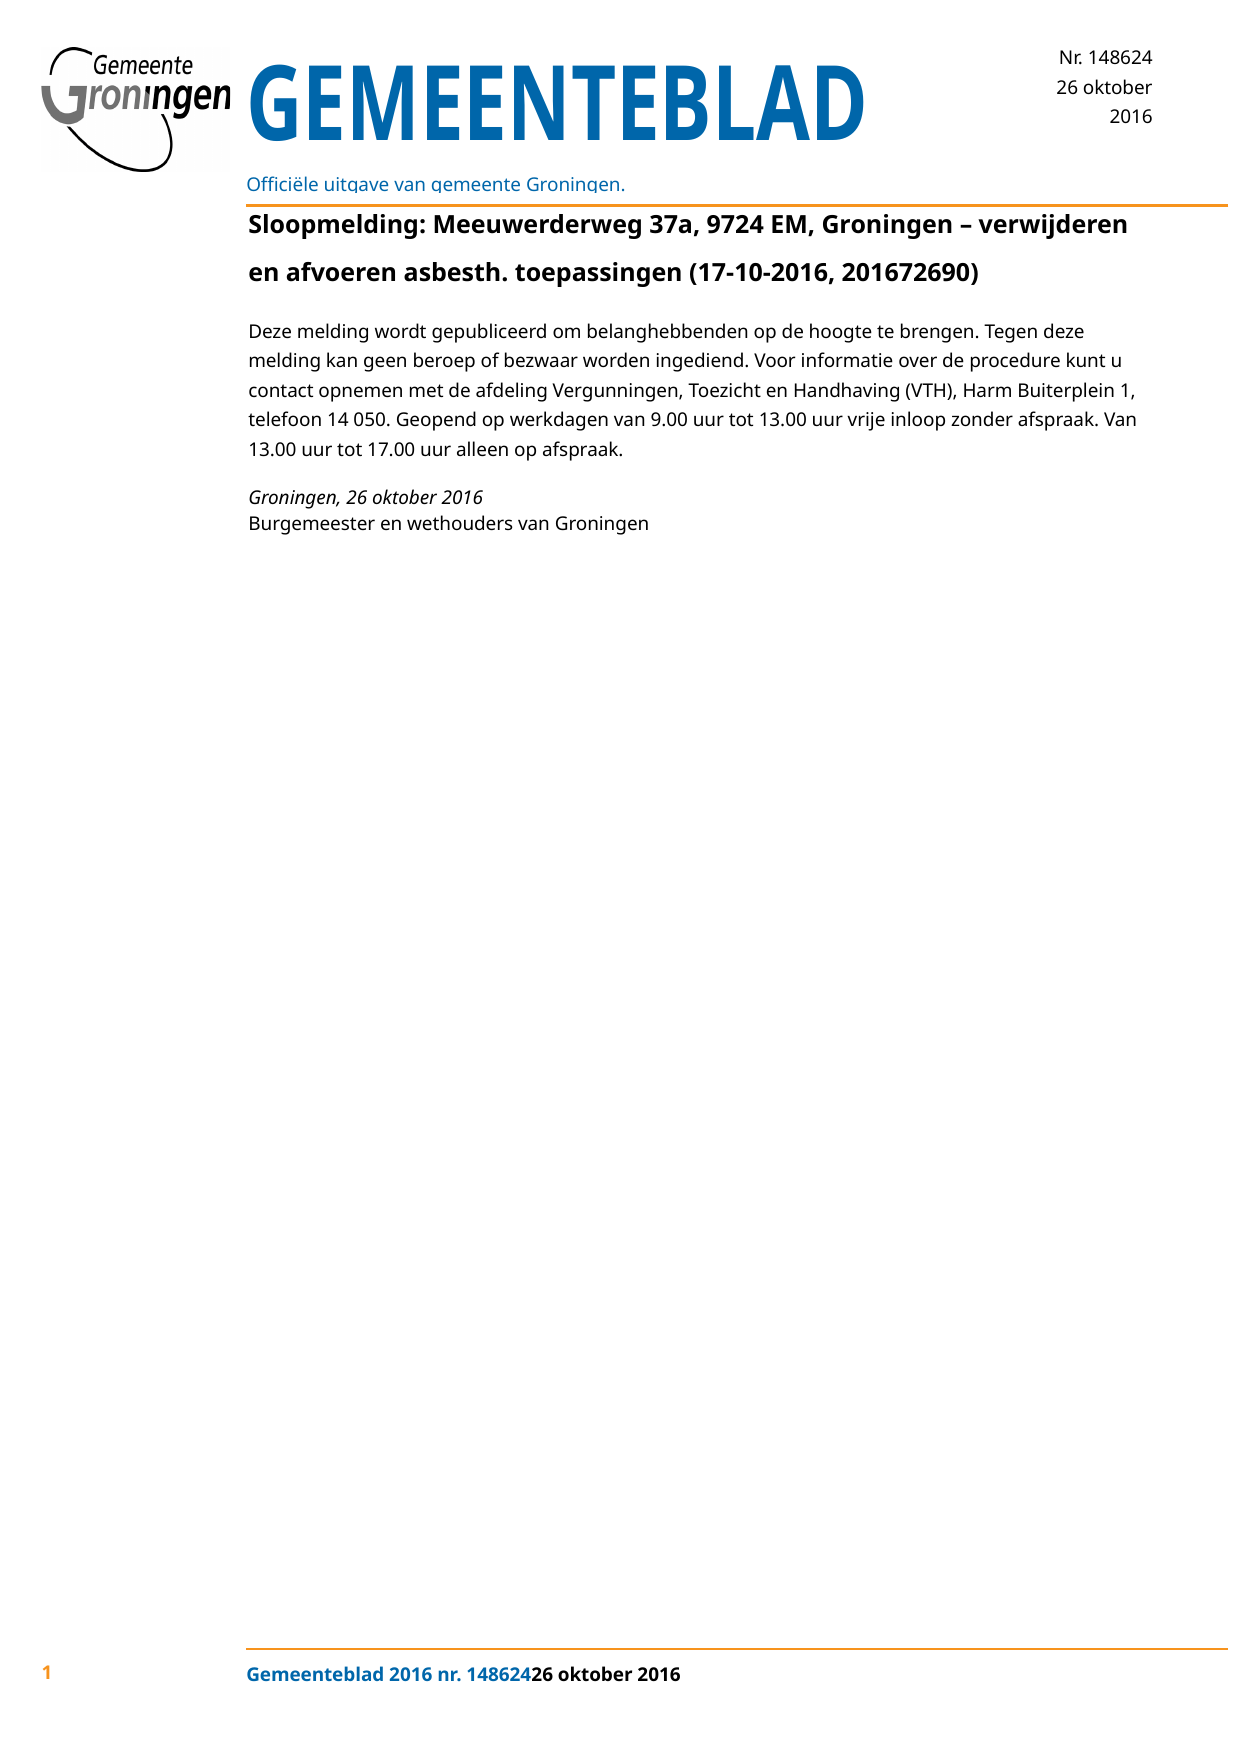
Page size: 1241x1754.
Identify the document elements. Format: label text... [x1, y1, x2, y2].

text Burgemeester en wethouders van Groningen [248, 510, 1152, 536]
text Groningen, 26 oktober 2016 [248, 484, 1152, 510]
text Deze melding wordt gepubliceerd om belanghebbenden op de hoogte te brengen. Tegen deze melding kan geen beroep of bezwaar worden ingediend. Voor informatie over de procedure kunt u contact opnemen met de afdeling Vergunningen, Toezicht en Handhaving (VTH), Harm Buiterplein 1, telefoon 14 050. Geopend op werkdagen van 9.00 uur tot 13.00 uur vrije inloop zonder afspraak. Van 13.00 uur tot 17.00 uur alleen op afspraak. [248, 318, 1152, 462]
text Sloopmelding: Meeuwerderweg 37a, 9724 EM, Groningen – verwijderen en afvoeren asbesth. toepassingen (17-10-2016, 201672690) [248, 207, 1152, 288]
picture [41, 47, 231, 172]
